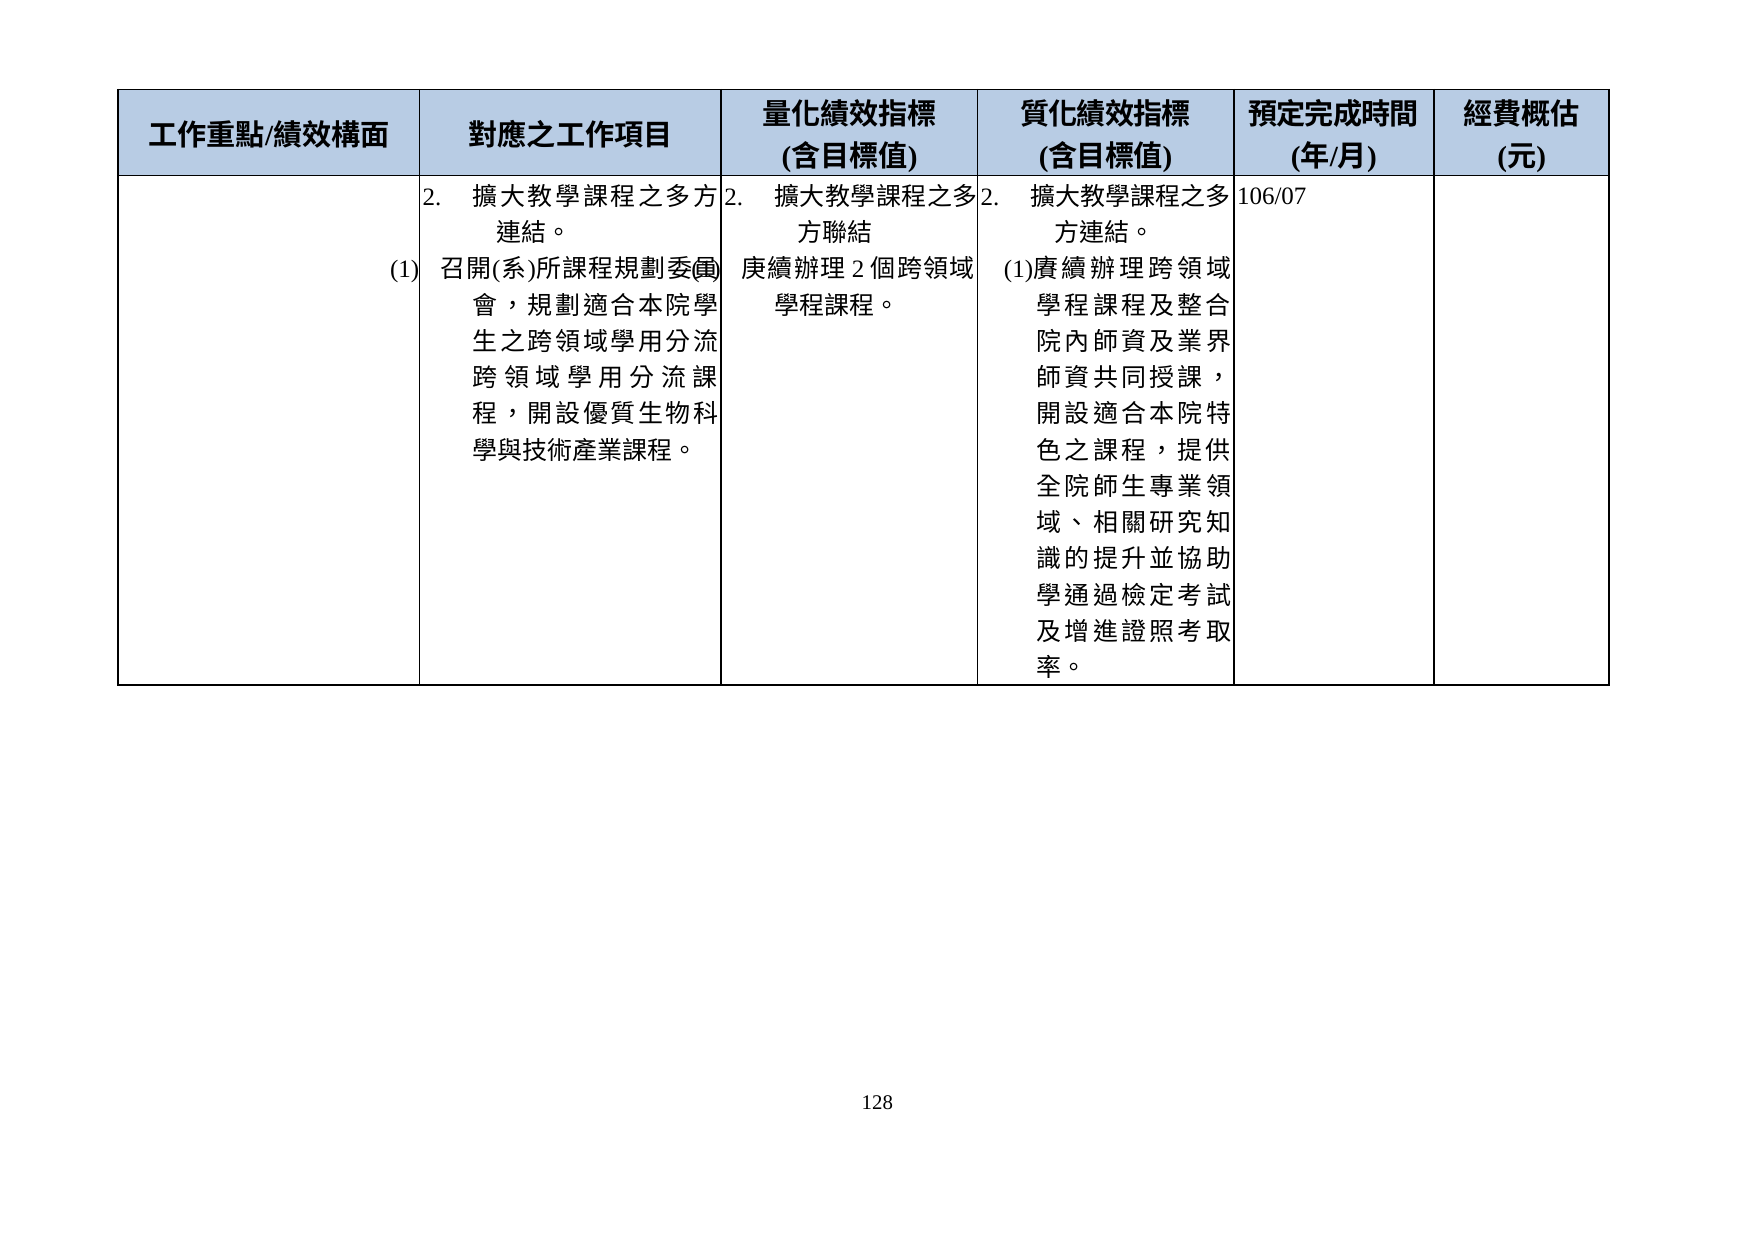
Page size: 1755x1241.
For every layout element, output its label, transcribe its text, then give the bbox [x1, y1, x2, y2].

table_cell 擴大教學課程之多方聯結 庚續辦理2個跨領域學程課程。 [722, 176, 977, 684]
table_header 質化績效指標 (含目標值) [978, 90, 1233, 175]
table_header 對應之工作項目 [420, 90, 720, 175]
table_cell 106/07 [1235, 176, 1433, 684]
table_cell [1435, 176, 1608, 684]
table_cell 教學 [119, 176, 419, 684]
table_header 量化績效指標 (含目標值) [722, 90, 977, 175]
table_header 預定完成時間 (年/月) [1235, 90, 1433, 175]
table_header 經費概估 (元) [1435, 90, 1608, 175]
table_cell 擴大教學課程之多方連結。 賡續辦理跨領域學程課程及整合院內師資及業界師資共同授課，開設適合本院特色之課程，提供全院師生專業領域、相關研究知識的提升並協助學通過檢定考試及增進證照考取率。 [978, 176, 1233, 684]
table_header 工作重點/績效構面 [119, 90, 419, 175]
table_cell 擴大教學課程之多方連結。 召開(系)所課程規劃委員會，規劃適合本院學生之跨領域學用分流跨領域學用分流課程，開設優質生物科學與技術產業課程。 [420, 176, 720, 684]
